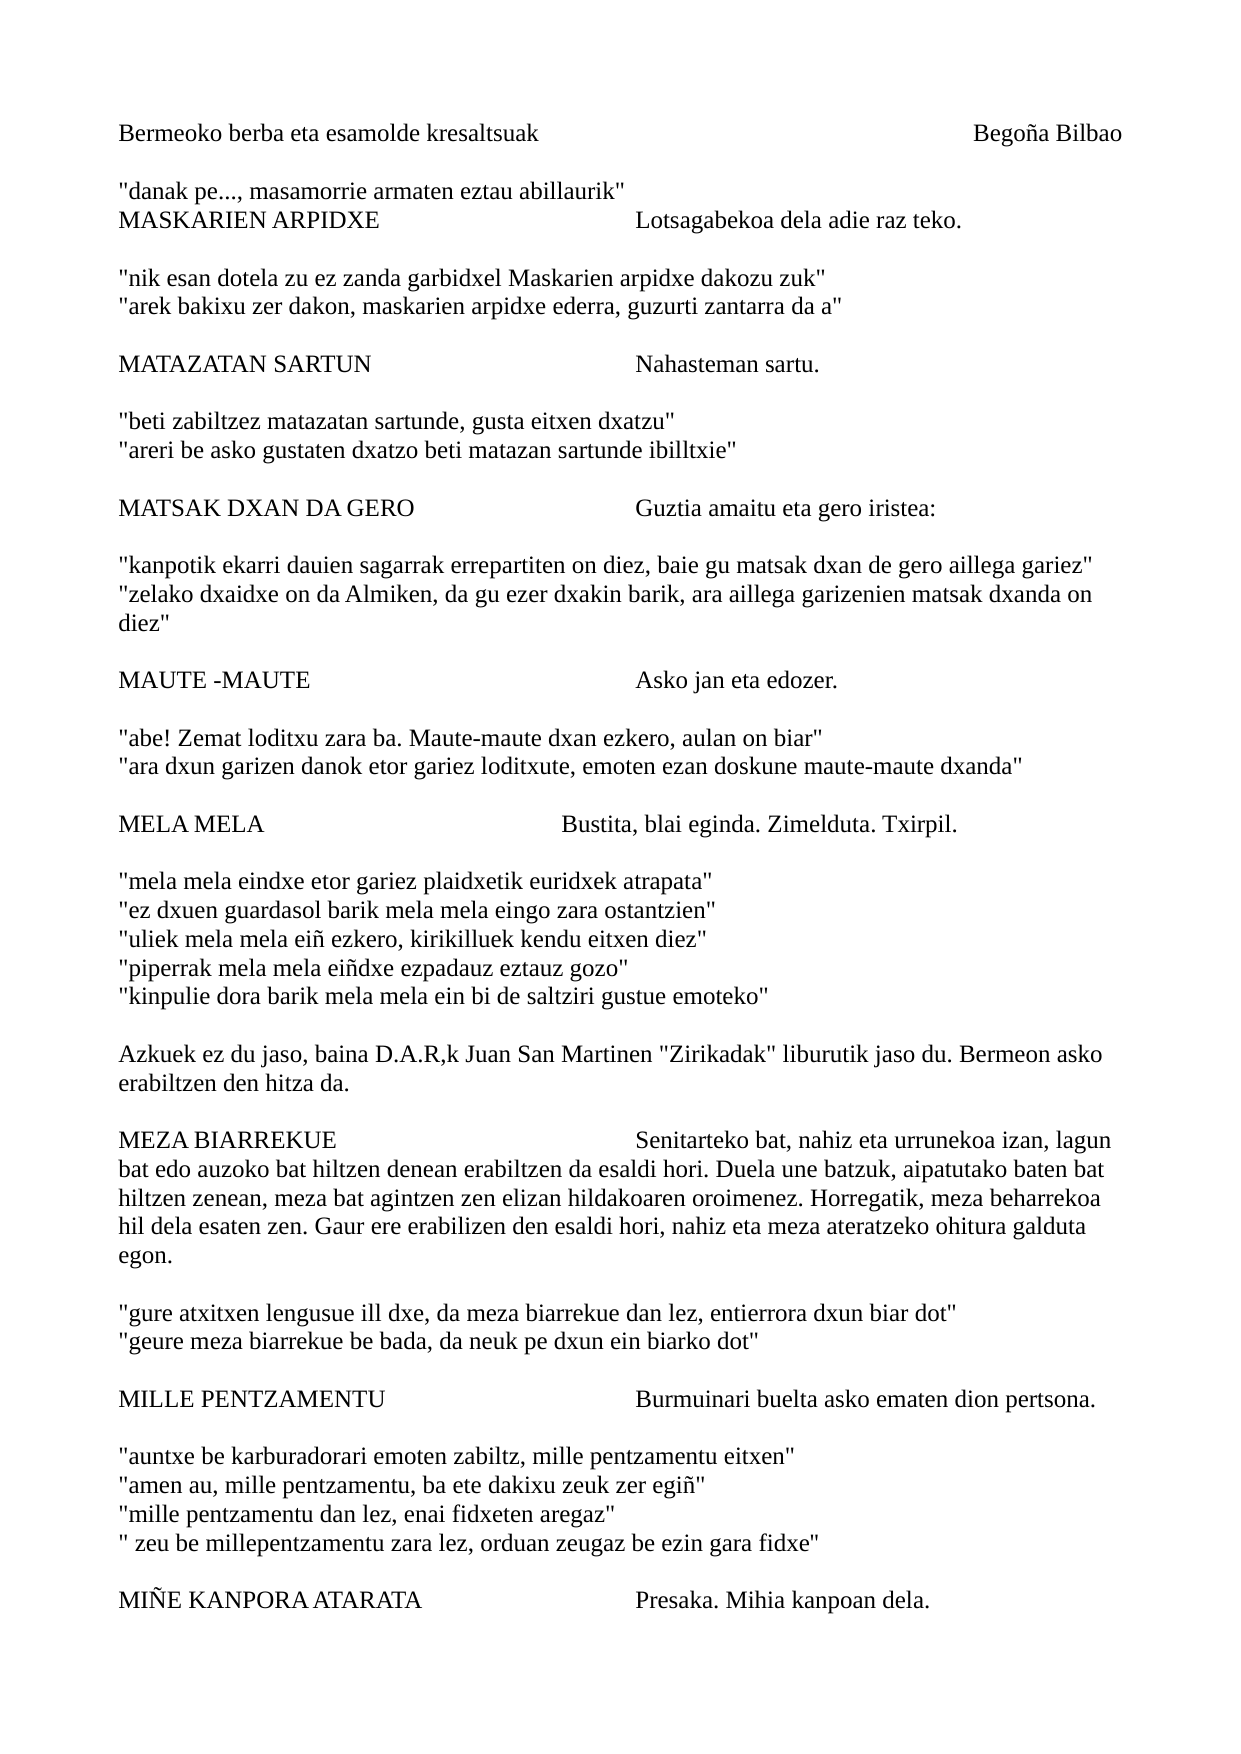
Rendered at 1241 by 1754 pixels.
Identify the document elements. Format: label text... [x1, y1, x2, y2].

text "geure meza biarrekue be bada, da neuk pe dxun ein biarko dot" [118, 1326, 1122, 1355]
text MELA MELA Bustita, blai eginda. Zimelduta. Txirpil. [118, 809, 1122, 838]
text "kinpulie dora barik mela mela ein bi de saltziri gustue emoteko" [118, 981, 1122, 1010]
text "auntxe be karburadorari emoten zabiltz, mille pentzamentu eitxen" [118, 1441, 1122, 1470]
text MEZA BIARREKUE Senitarteko bat, nahiz eta urrunekoa izan, lagun bat edo auzoko bat hiltzen denean erabiltzen da esaldi hori. Duela une batzuk, aipatutako baten bat hiltzen zenean, meza bat agintzen zen elizan hildakoaren oroimenez. Horregatik, meza beharrekoa hil dela esaten zen. Gaur ere erabilizen den esaldi hori, nahiz eta meza ateratzeko ohitura galduta egon. [118, 1125, 1122, 1269]
text "uliek mela mela eiñ ezkero, kirikilluek kendu eitxen diez" [118, 924, 1122, 953]
text "abe! Zemat loditxu zara ba. Maute-maute dxan ezkero, aulan on biar" [118, 723, 1122, 751]
text MILLE PENTZAMENTU Burmuinari buelta asko ematen dion pertsona. [118, 1384, 1122, 1413]
text "beti zabiltzez matazatan sartunde, gusta eitxen dxatzu" [118, 406, 1122, 435]
text " zeu be millepentzamentu zara lez, orduan zeugaz be ezin gara fidxe'' [118, 1528, 1122, 1556]
text "amen au, mille pentzamentu, ba ete dakixu zeuk zer egiñ" [118, 1470, 1122, 1499]
text "ara dxun garizen danok etor gariez loditxute, emoten ezan doskune maute-maute dxanda" [118, 751, 1122, 780]
text "areri be asko gustaten dxatzo beti matazan sartunde ibilltxie" [118, 435, 1122, 464]
text "nik esan dotela zu ez zanda garbidxel Maskarien arpidxe dakozu zuk" [118, 263, 1122, 291]
text "mela mela eindxe etor gariez plaidxetik euridxek atrapata" [118, 866, 1122, 895]
text "kanpotik ekarri dauien sagarrak errepartiten on diez, baie gu matsak dxan de gero aillega gariez" [118, 550, 1122, 579]
text "piperrak mela mela eiñdxe ezpadauz eztauz gozo" [118, 953, 1122, 981]
text "ez dxuen guardasol barik mela mela eingo zara ostantzien" [118, 895, 1122, 924]
text MATAZATAN SARTUN Nahasteman sartu. [118, 349, 1122, 378]
text "mille pentzamentu dan lez, enai fidxeten aregaz" [118, 1499, 1122, 1528]
text MAUTE -MAUTE Asko jan eta edozer. [118, 665, 1122, 694]
text MASKARIEN ARPIDXE Lotsagabekoa dela adie raz teko. [118, 205, 1122, 234]
text Azkuek ez du jaso, baina D.A.R,k Juan San Martinen "Zirikadak" liburutik jaso du. Bermeon asko erabiltzen den hitza da. [118, 1039, 1122, 1096]
text "gure atxitxen lengusue ill dxe, da meza biarrekue dan lez, entierrora dxun biar dot" [118, 1298, 1122, 1326]
text "arek bakixu zer dakon, maskarien arpidxe ederra, guzurti zantarra da a" [118, 291, 1122, 320]
text MIÑE KANPORA ATARATA Presaka. Mihia kanpoan dela. [118, 1585, 1122, 1614]
text MATSAK DXAN DA GERO Guztia amaitu eta gero iristea: [118, 493, 1122, 521]
text "zelako dxaidxe on da Almiken, da gu ezer dxakin barik, ara aillega garizenien matsak dxanda on diez" [118, 579, 1122, 636]
text "danak pe..., masamorrie armaten eztau abillaurik" [118, 176, 1122, 205]
